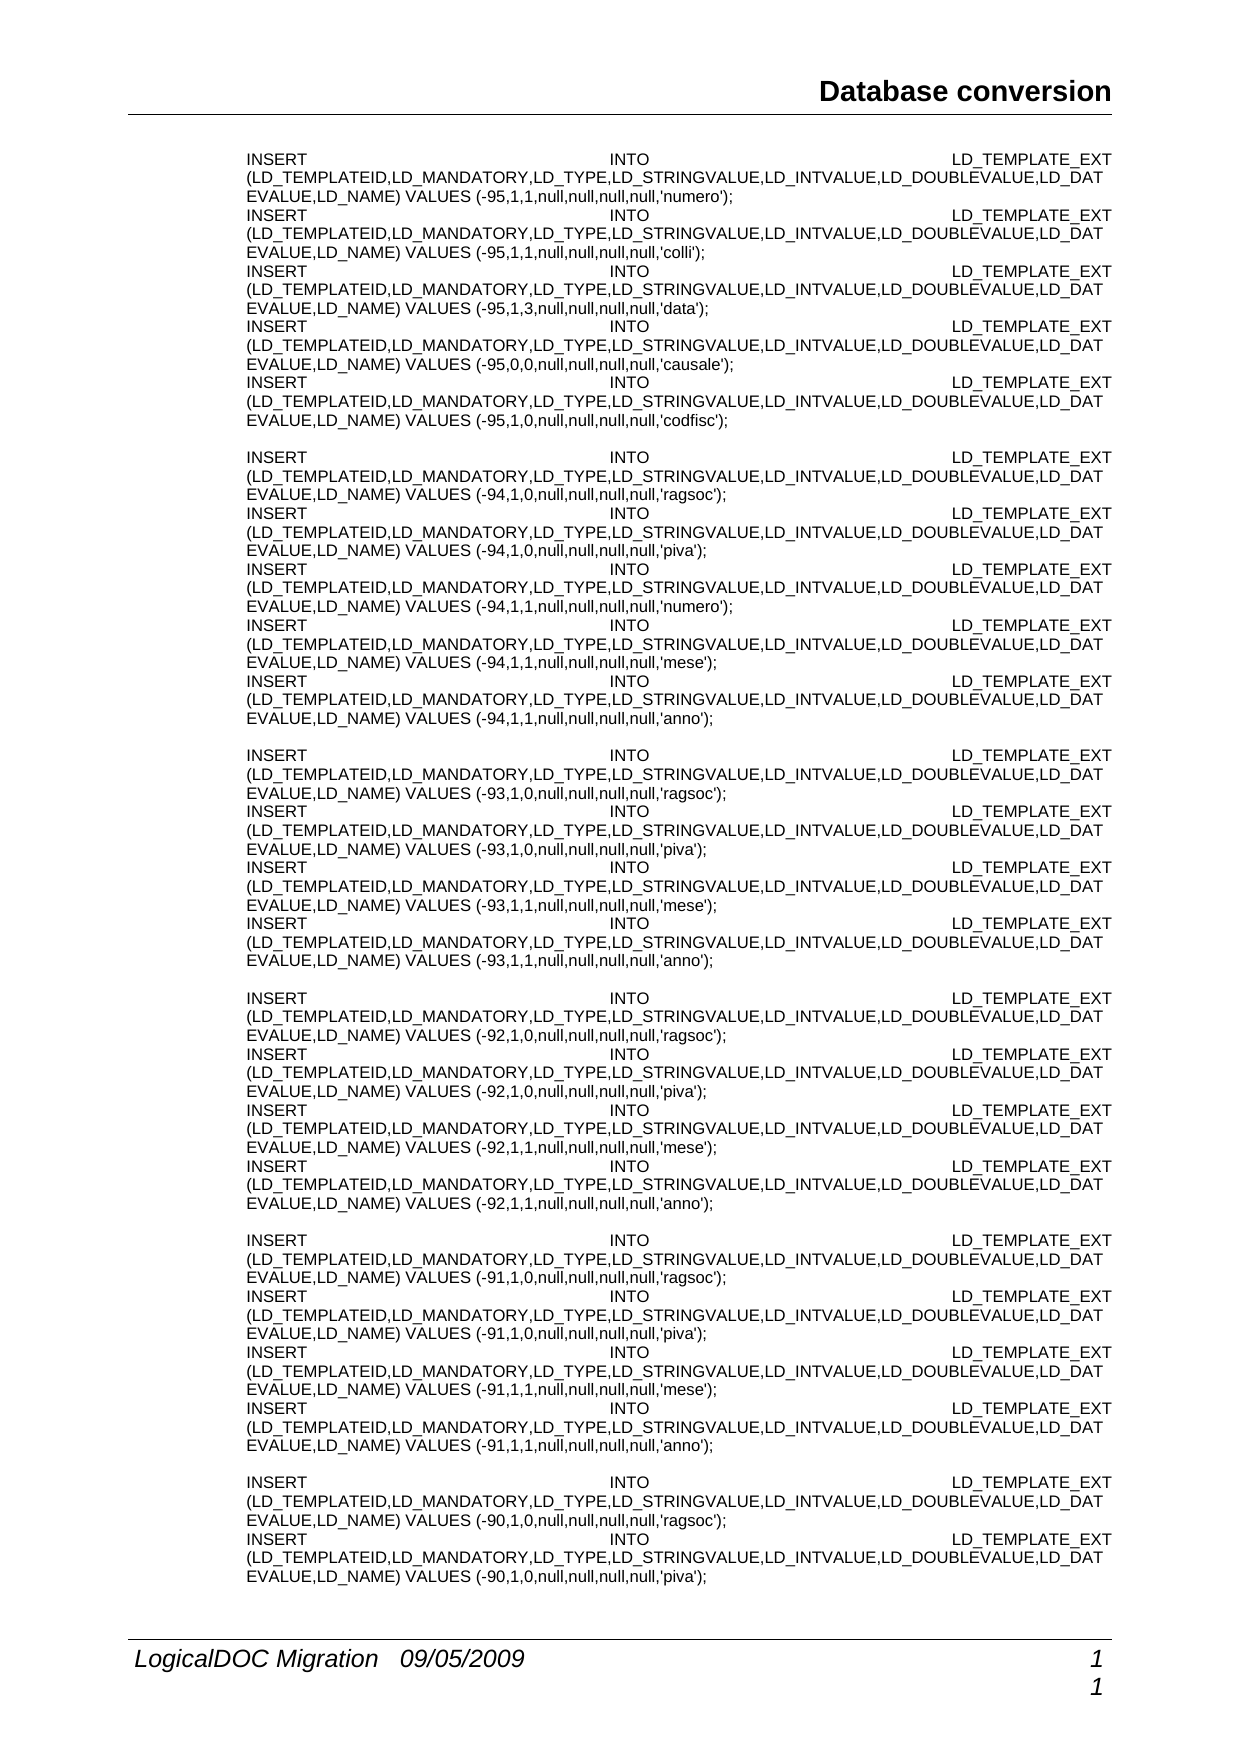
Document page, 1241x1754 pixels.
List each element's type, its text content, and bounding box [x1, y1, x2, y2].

text INSERT INTO LD_TEMPLATE_EXT (LD_TEMPLATEID,LD_MANDATORY,LD_TYPE,LD_STRINGVALUE,LD_INTVALUE,LD_DOUBLEVALUE,LD_DATEVALUE,LD_NAME) VALUES (-94,1,0,null,null,null,null,'piva'); [246, 504, 1112, 560]
text INSERT INTO LD_TEMPLATE_EXT (LD_TEMPLATEID,LD_MANDATORY,LD_TYPE,LD_STRINGVALUE,LD_INTVALUE,LD_DOUBLEVALUE,LD_DATEVALUE,LD_NAME) VALUES (-94,1,1,null,null,null,null,'mese'); [246, 616, 1112, 672]
text INSERT INTO LD_TEMPLATE_EXT (LD_TEMPLATEID,LD_MANDATORY,LD_TYPE,LD_STRINGVALUE,LD_INTVALUE,LD_DOUBLEVALUE,LD_DATEVALUE,LD_NAME) VALUES (-90,1,0,null,null,null,null,'ragsoc'); [246, 1474, 1112, 1530]
text INSERT INTO LD_TEMPLATE_EXT (LD_TEMPLATEID,LD_MANDATORY,LD_TYPE,LD_STRINGVALUE,LD_INTVALUE,LD_DOUBLEVALUE,LD_DATEVALUE,LD_NAME) VALUES (-93,1,1,null,null,null,null,'mese'); [246, 858, 1112, 914]
text INSERT INTO LD_TEMPLATE_EXT (LD_TEMPLATEID,LD_MANDATORY,LD_TYPE,LD_STRINGVALUE,LD_INTVALUE,LD_DOUBLEVALUE,LD_DATEVALUE,LD_NAME) VALUES (-95,1,3,null,null,null,null,'data'); [246, 262, 1112, 318]
text INSERT INTO LD_TEMPLATE_EXT (LD_TEMPLATEID,LD_MANDATORY,LD_TYPE,LD_STRINGVALUE,LD_INTVALUE,LD_DOUBLEVALUE,LD_DATEVALUE,LD_NAME) VALUES (-92,1,1,null,null,null,null,'mese'); [246, 1101, 1112, 1157]
text INSERT INTO LD_TEMPLATE_EXT (LD_TEMPLATEID,LD_MANDATORY,LD_TYPE,LD_STRINGVALUE,LD_INTVALUE,LD_DOUBLEVALUE,LD_DATEVALUE,LD_NAME) VALUES (-92,1,0,null,null,null,null,'ragsoc'); [246, 989, 1112, 1045]
text INSERT INTO LD_TEMPLATE_EXT (LD_TEMPLATEID,LD_MANDATORY,LD_TYPE,LD_STRINGVALUE,LD_INTVALUE,LD_DOUBLEVALUE,LD_DATEVALUE,LD_NAME) VALUES (-95,0,0,null,null,null,null,'causale'); [246, 318, 1112, 374]
text INSERT INTO LD_TEMPLATE_EXT (LD_TEMPLATEID,LD_MANDATORY,LD_TYPE,LD_STRINGVALUE,LD_INTVALUE,LD_DOUBLEVALUE,LD_DATEVALUE,LD_NAME) VALUES (-95,1,0,null,null,null,null,'codfisc'); [246, 374, 1112, 430]
text INSERT INTO LD_TEMPLATE_EXT (LD_TEMPLATEID,LD_MANDATORY,LD_TYPE,LD_STRINGVALUE,LD_INTVALUE,LD_DOUBLEVALUE,LD_DATEVALUE,LD_NAME) VALUES (-94,1,1,null,null,null,null,'anno'); [246, 672, 1112, 728]
text INSERT INTO LD_TEMPLATE_EXT (LD_TEMPLATEID,LD_MANDATORY,LD_TYPE,LD_STRINGVALUE,LD_INTVALUE,LD_DOUBLEVALUE,LD_DATEVALUE,LD_NAME) VALUES (-91,1,0,null,null,null,null,'ragsoc'); [246, 1231, 1112, 1287]
text INSERT INTO LD_TEMPLATE_EXT (LD_TEMPLATEID,LD_MANDATORY,LD_TYPE,LD_STRINGVALUE,LD_INTVALUE,LD_DOUBLEVALUE,LD_DATEVALUE,LD_NAME) VALUES (-95,1,1,null,null,null,null,'colli'); [246, 206, 1112, 262]
text INSERT INTO LD_TEMPLATE_EXT (LD_TEMPLATEID,LD_MANDATORY,LD_TYPE,LD_STRINGVALUE,LD_INTVALUE,LD_DOUBLEVALUE,LD_DATEVALUE,LD_NAME) VALUES (-92,1,0,null,null,null,null,'piva'); [246, 1045, 1112, 1101]
text INSERT INTO LD_TEMPLATE_EXT (LD_TEMPLATEID,LD_MANDATORY,LD_TYPE,LD_STRINGVALUE,LD_INTVALUE,LD_DOUBLEVALUE,LD_DATEVALUE,LD_NAME) VALUES (-93,1,0,null,null,null,null,'piva'); [246, 803, 1112, 858]
text INSERT INTO LD_TEMPLATE_EXT (LD_TEMPLATEID,LD_MANDATORY,LD_TYPE,LD_STRINGVALUE,LD_INTVALUE,LD_DOUBLEVALUE,LD_DATEVALUE,LD_NAME) VALUES (-95,1,1,null,null,null,null,'numero'); [246, 150, 1112, 206]
text INSERT INTO LD_TEMPLATE_EXT (LD_TEMPLATEID,LD_MANDATORY,LD_TYPE,LD_STRINGVALUE,LD_INTVALUE,LD_DOUBLEVALUE,LD_DATEVALUE,LD_NAME) VALUES (-91,1,1,null,null,null,null,'mese'); [246, 1343, 1112, 1399]
text INSERT INTO LD_TEMPLATE_EXT (LD_TEMPLATEID,LD_MANDATORY,LD_TYPE,LD_STRINGVALUE,LD_INTVALUE,LD_DOUBLEVALUE,LD_DATEVALUE,LD_NAME) VALUES (-91,1,1,null,null,null,null,'anno'); [246, 1399, 1112, 1455]
text INSERT INTO LD_TEMPLATE_EXT (LD_TEMPLATEID,LD_MANDATORY,LD_TYPE,LD_STRINGVALUE,LD_INTVALUE,LD_DOUBLEVALUE,LD_DATEVALUE,LD_NAME) VALUES (-93,1,0,null,null,null,null,'ragsoc'); [246, 747, 1112, 803]
text INSERT INTO LD_TEMPLATE_EXT (LD_TEMPLATEID,LD_MANDATORY,LD_TYPE,LD_STRINGVALUE,LD_INTVALUE,LD_DOUBLEVALUE,LD_DATEVALUE,LD_NAME) VALUES (-93,1,1,null,null,null,null,'anno'); [246, 914, 1112, 970]
text INSERT INTO LD_TEMPLATE_EXT (LD_TEMPLATEID,LD_MANDATORY,LD_TYPE,LD_STRINGVALUE,LD_INTVALUE,LD_DOUBLEVALUE,LD_DATEVALUE,LD_NAME) VALUES (-92,1,1,null,null,null,null,'anno'); [246, 1157, 1112, 1213]
text INSERT INTO LD_TEMPLATE_EXT (LD_TEMPLATEID,LD_MANDATORY,LD_TYPE,LD_STRINGVALUE,LD_INTVALUE,LD_DOUBLEVALUE,LD_DATEVALUE,LD_NAME) VALUES (-94,1,1,null,null,null,null,'numero'); [246, 560, 1112, 616]
text INSERT INTO LD_TEMPLATE_EXT (LD_TEMPLATEID,LD_MANDATORY,LD_TYPE,LD_STRINGVALUE,LD_INTVALUE,LD_DOUBLEVALUE,LD_DATEVALUE,LD_NAME) VALUES (-91,1,0,null,null,null,null,'piva'); [246, 1287, 1112, 1343]
text INSERT INTO LD_TEMPLATE_EXT (LD_TEMPLATEID,LD_MANDATORY,LD_TYPE,LD_STRINGVALUE,LD_INTVALUE,LD_DOUBLEVALUE,LD_DATEVALUE,LD_NAME) VALUES (-94,1,0,null,null,null,null,'ragsoc'); [246, 448, 1112, 504]
text INSERT INTO LD_TEMPLATE_EXT (LD_TEMPLATEID,LD_MANDATORY,LD_TYPE,LD_STRINGVALUE,LD_INTVALUE,LD_DOUBLEVALUE,LD_DATEVALUE,LD_NAME) VALUES (-90,1,0,null,null,null,null,'piva'); [246, 1530, 1112, 1586]
